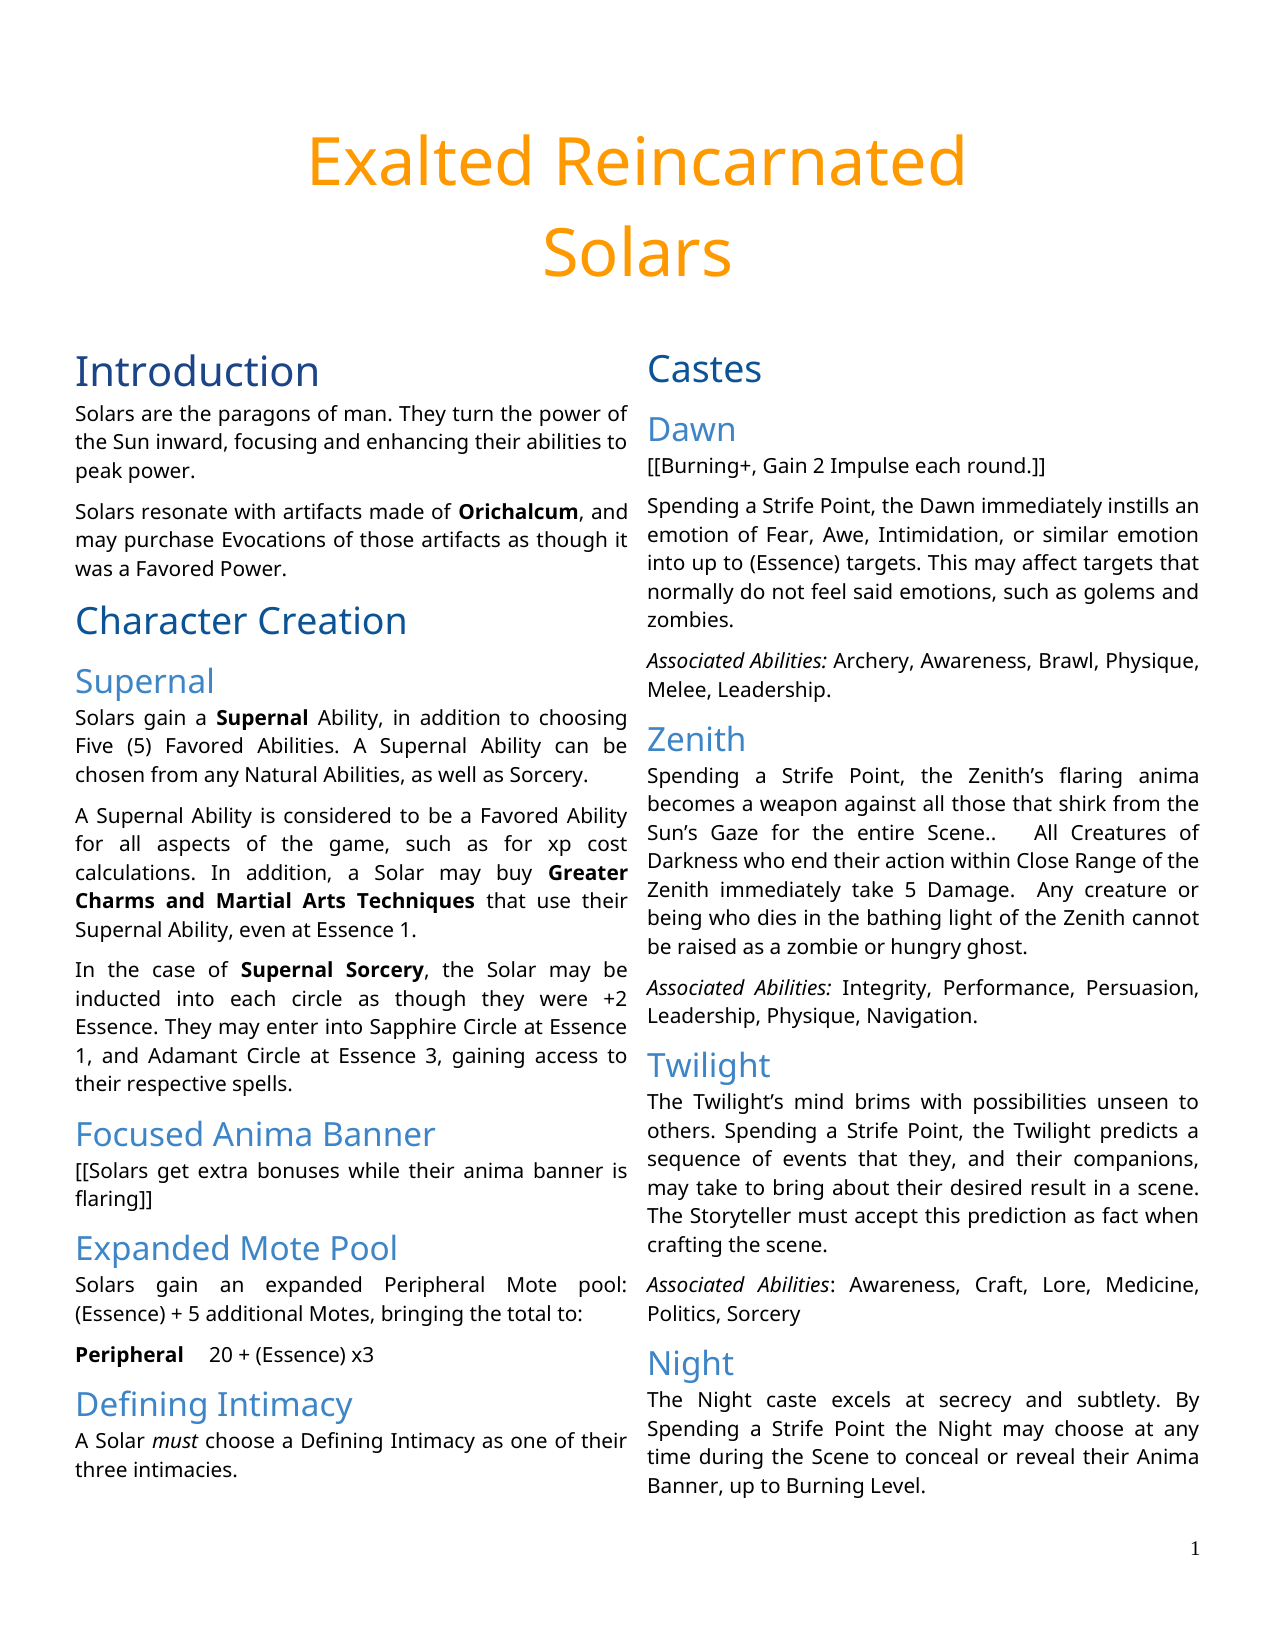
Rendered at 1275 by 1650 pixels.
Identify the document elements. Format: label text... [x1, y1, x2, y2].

text Solars gain a Supernal Ability, in addition to choosing Five (5) Favored Abilities. A Supernal Ability can be chosen from any Natural Abilities, as well as Sorcery. [75, 703, 628, 788]
subtitle Expanded Mote Pool [75, 1225, 628, 1271]
text Spending a Strife Point, the Zenith’s flaring anima becomes a weapon against all those that shirk from the Sun’s Gaze for the entire Scene.. All Creatures of Darkness who end their action within Close Range of the Zenith immediately take 5 Damage. Any creature or being who dies in the bathing light of the Zenith cannot be raised as a zombie or hungry ghost. [647, 761, 1200, 960]
subtitle Dawn [647, 405, 1200, 451]
subtitle Night [647, 1340, 1200, 1385]
text Spending a Strife Point, the Dawn immediately instills an emotion of Fear, Awe, Intimidation, or similar emotion into up to (Essence) targets. This may affect targets that normally do not feel said emotions, such as golems and zombies. [647, 492, 1200, 634]
text A Supernal Ability is considered to be a Favored Ability for all aspects of the game, such as for xp cost calculations. In addition, a Solar may buy Greater Charms and Martial Arts Techniques that use their Supernal Ability, even at Essence 1. [75, 801, 628, 943]
text A Solar must choose a Defining Intimacy as one of their three intimacies. [75, 1426, 628, 1483]
subtitle Zenith [647, 716, 1200, 761]
text In the case of Supernal Sorcery, the Solar may be inducted into each circle as though they were +2 Essence. They may enter into Sapphire Circle at Essence 1, and Adamant Circle at Essence 3, gaining access to their respective spells. [75, 956, 628, 1098]
text [[Solars get extra bonuses while their anima banner is flaring]] [75, 1156, 628, 1213]
text Solars resonate with artifacts made of Orichalcum, and may purchase Evocations of those artifacts as though it was a Favored Power. [75, 497, 628, 582]
subtitle Supernal [75, 658, 628, 703]
subtitle Introduction [75, 342, 628, 399]
text Solars are the paragons of man. They turn the power of the Sun inward, focusing and enhancing their abilities to peak power. [75, 399, 628, 484]
text The Twilight’s mind brims with possibilities unseen to others. Spending a Strife Point, the Twilight predicts a sequence of events that they, and their companions, may take to bring about their desired result in a scene. The Storyteller must accept this prediction as fact when crafting the scene. [647, 1087, 1200, 1258]
text [[Burning+, Gain 2 Impulse each round.]] [647, 451, 1200, 479]
subtitle Castes [647, 342, 1200, 393]
subtitle Focused Anima Banner [75, 1110, 628, 1156]
title Exalted Reincarnated Solars [75, 114, 1200, 296]
text Associated Abilities: Awareness, Craft, Lore, Medicine, Politics, Sorcery [647, 1271, 1200, 1327]
subtitle Twilight [647, 1042, 1200, 1087]
text Solars gain an expanded Peripheral Mote pool: (Essence) + 5 additional Motes, bringing the total to: [75, 1271, 628, 1327]
text Associated Abilities: Integrity, Performance, Persuasion, Leadership, Physique, Navigation. [647, 973, 1200, 1029]
subtitle Character Creation [75, 595, 628, 646]
text Peripheral 20 + (Essence) x3 [75, 1340, 628, 1368]
subtitle Defining Intimacy [75, 1381, 628, 1426]
text Associated Abilities: Archery, Awareness, Brawl, Physique, Melee, Leadership. [647, 646, 1200, 703]
text The Night caste excels at secrecy and subtlety. By Spending a Strife Point the Night may choose at any time during the Scene to conceal or reveal their Anima Banner, up to Burning Level. [647, 1385, 1200, 1499]
